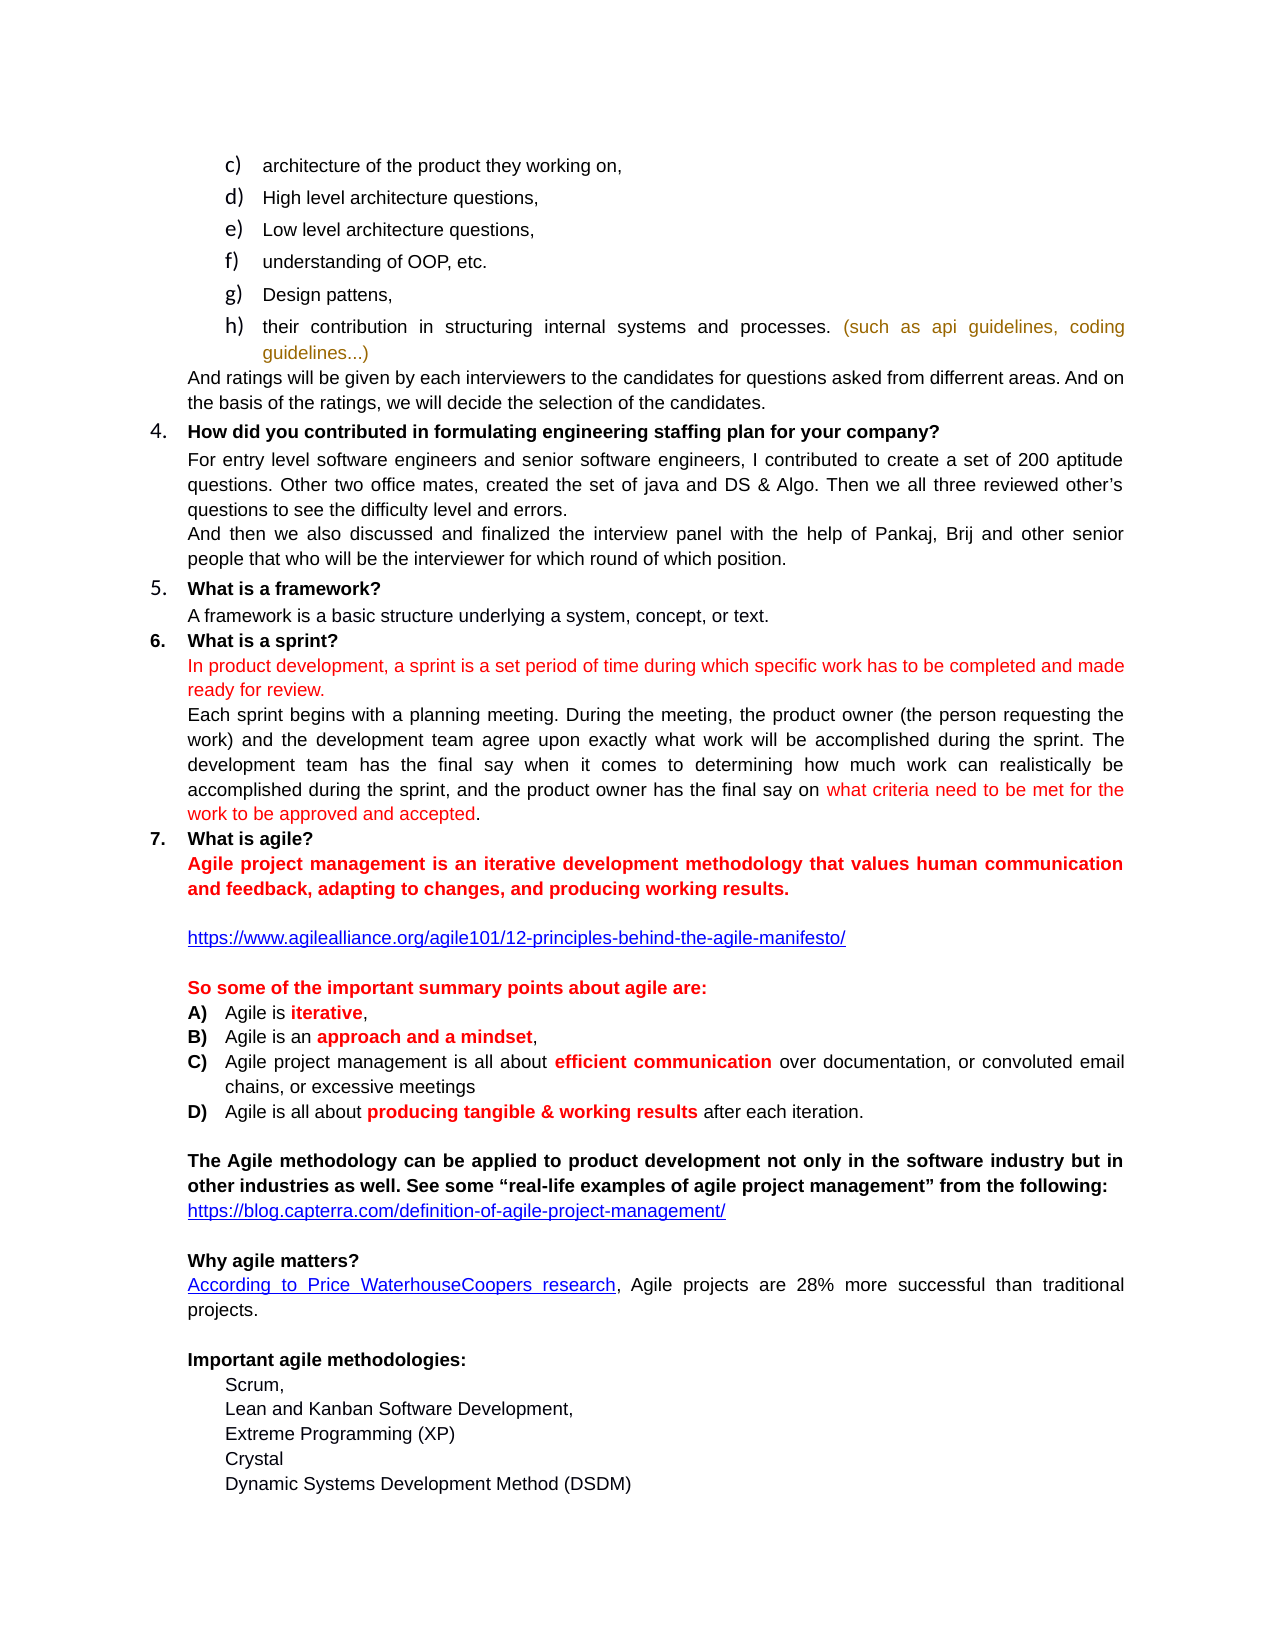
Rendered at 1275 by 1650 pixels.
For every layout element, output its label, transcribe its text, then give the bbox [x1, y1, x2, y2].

list And ratings will be given by each interviewers to the candidates for questions asked from differrent areas. And on the basis of the ratings, we will decide the selection of the candidates. [150, 367, 1125, 413]
list Low level architecture questions, [225, 214, 1125, 242]
list Agile is iterative, [187, 1002, 1125, 1023]
list How did you contributed in formulating engineering staffing plan for your company? [150, 417, 1125, 444]
list Agile project management is all about efficient communication over documentation, or convoluted email chains, or excessive meetings [187, 1051, 1125, 1097]
list Design pattens, [225, 279, 1125, 307]
list Scrum, [187, 1373, 1125, 1395]
list In product development, a sprint is a set period of time during which specific work has to be completed and made ready for review. [150, 654, 1125, 701]
list The Agile methodology can be applied to product development not only in the software industry but in other industries as well. See some “real-life examples of agile project management” from the following: [150, 1150, 1125, 1197]
list So some of the important summary points about agile are: [150, 977, 1125, 998]
list Dynamic Systems Development Method (DSDM) [187, 1473, 1125, 1494]
list Each sprint begins with a planning meeting. During the meeting, the product owner (the person requesting the work) and the development team agree upon exactly what work will be accomplished during the sprint. The development team has the final say when it comes to determining how much work can realistically be accomplished during the sprint, and the product owner has the final say on what criteria need to be met for the work to be approved and accepted. [150, 704, 1125, 825]
list Extreme Programming (XP) [187, 1423, 1125, 1444]
list High level architecture questions, [225, 182, 1125, 210]
list Why agile matters? [150, 1249, 1125, 1271]
list And then we also discussed and finalized the interview panel with the help of Pankaj, Brij and other senior people that who will be the interviewer for which round of which position. [150, 523, 1125, 569]
list architecture of the product they working on, [225, 150, 1125, 178]
list What is a framework? [150, 573, 1125, 601]
list What is agile? [150, 828, 1125, 849]
list https://blog.capterra.com/definition-of-agile-project-management/ [150, 1200, 1125, 1221]
list Lean and Kanban Software Development, [187, 1398, 1125, 1420]
list understanding of OOP, etc. [225, 247, 1125, 274]
list Agile project management is an iterative development methodology that values human communication and feedback, adapting to changes, and producing working results. [150, 853, 1125, 899]
list According to Price WaterhouseCoopers research, Agile projects are 28% more successful than traditional projects. [150, 1274, 1125, 1321]
list Agile is all about producing tangible & working results after each iteration. [187, 1101, 1125, 1122]
list Agile is an approach and a mindset, [187, 1026, 1125, 1048]
list Important agile methodologies: [150, 1349, 1125, 1370]
list https://www.agilealliance.org/agile101/12-principles-behind-the-agile-manifesto/ [150, 927, 1125, 949]
list Crystal [187, 1448, 1125, 1469]
list their contribution in structuring internal systems and processes. (such as api guidelines, coding guidelines...) [225, 311, 1125, 364]
list A framework is a basic structure underlying a system, concept, or text. [150, 605, 1125, 626]
list What is a sprint? [150, 630, 1125, 651]
list For entry level software engineers and senior software engineers, I contributed to create a set of 200 aptitude questions. Other two office mates, created the set of java and DS & Algo. Then we all three reviewed other’s questions to see the difficulty level and errors. [150, 449, 1125, 520]
